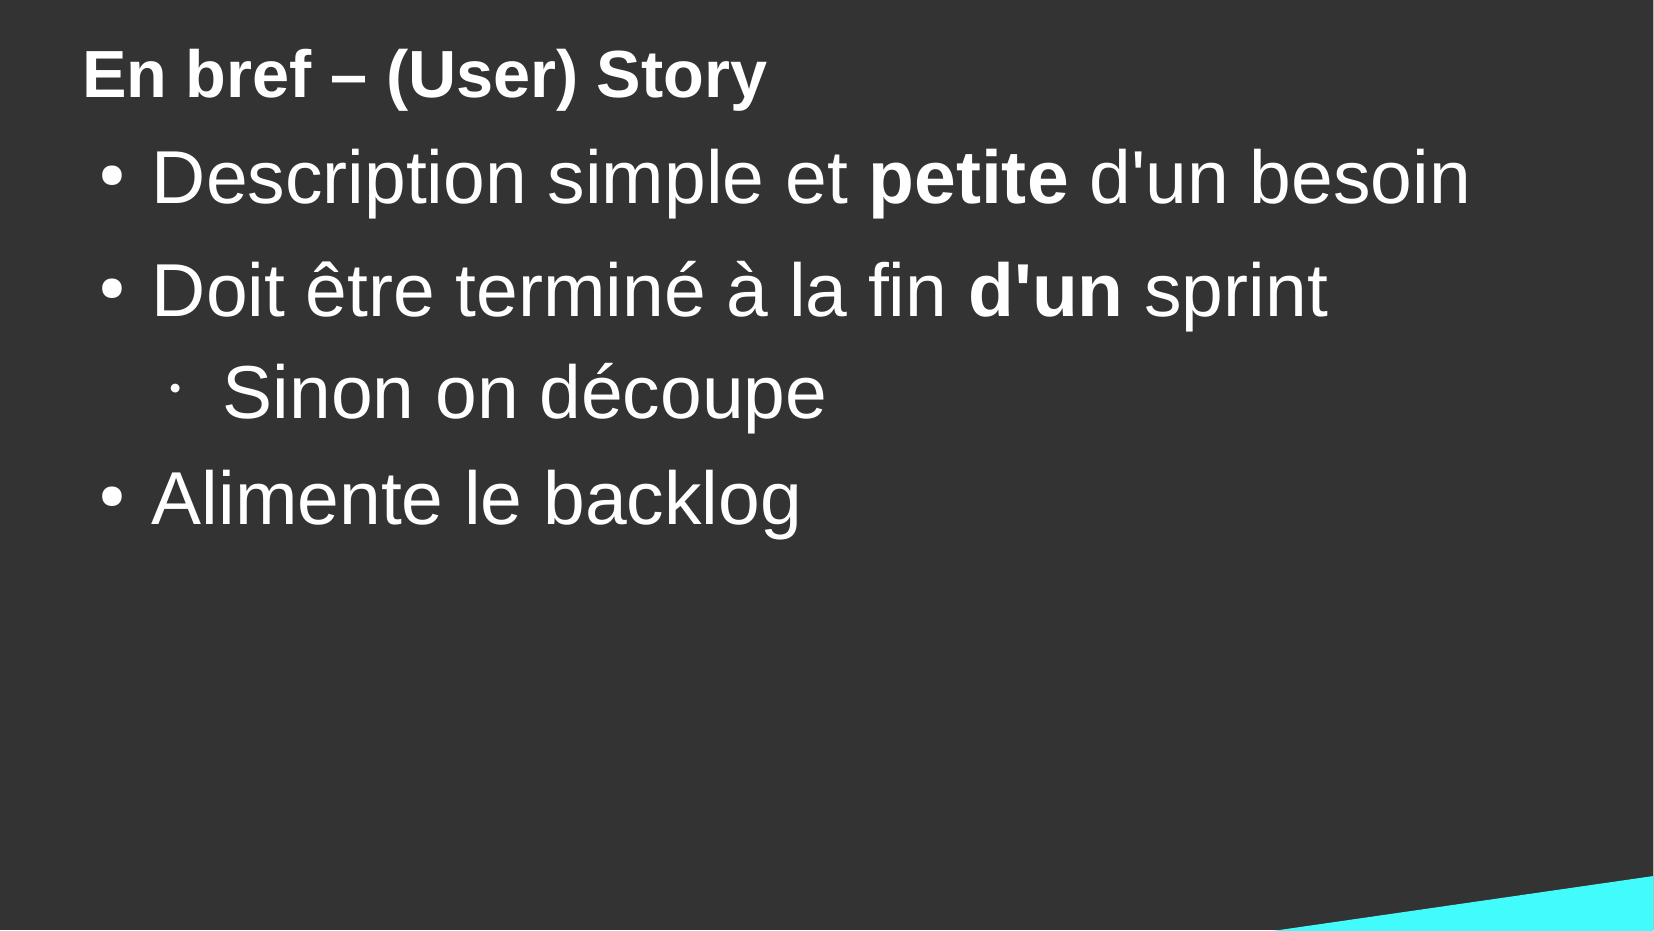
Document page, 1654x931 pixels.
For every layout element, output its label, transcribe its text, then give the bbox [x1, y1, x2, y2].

list Description simple et petite d'un besoin Doit être terminé à la fin d'un sprint Sinon on découpe Alimente le backlog [80, 135, 1620, 777]
title En bref – (User) Story [82, 37, 1571, 122]
text_box [1272, 875, 1654, 931]
